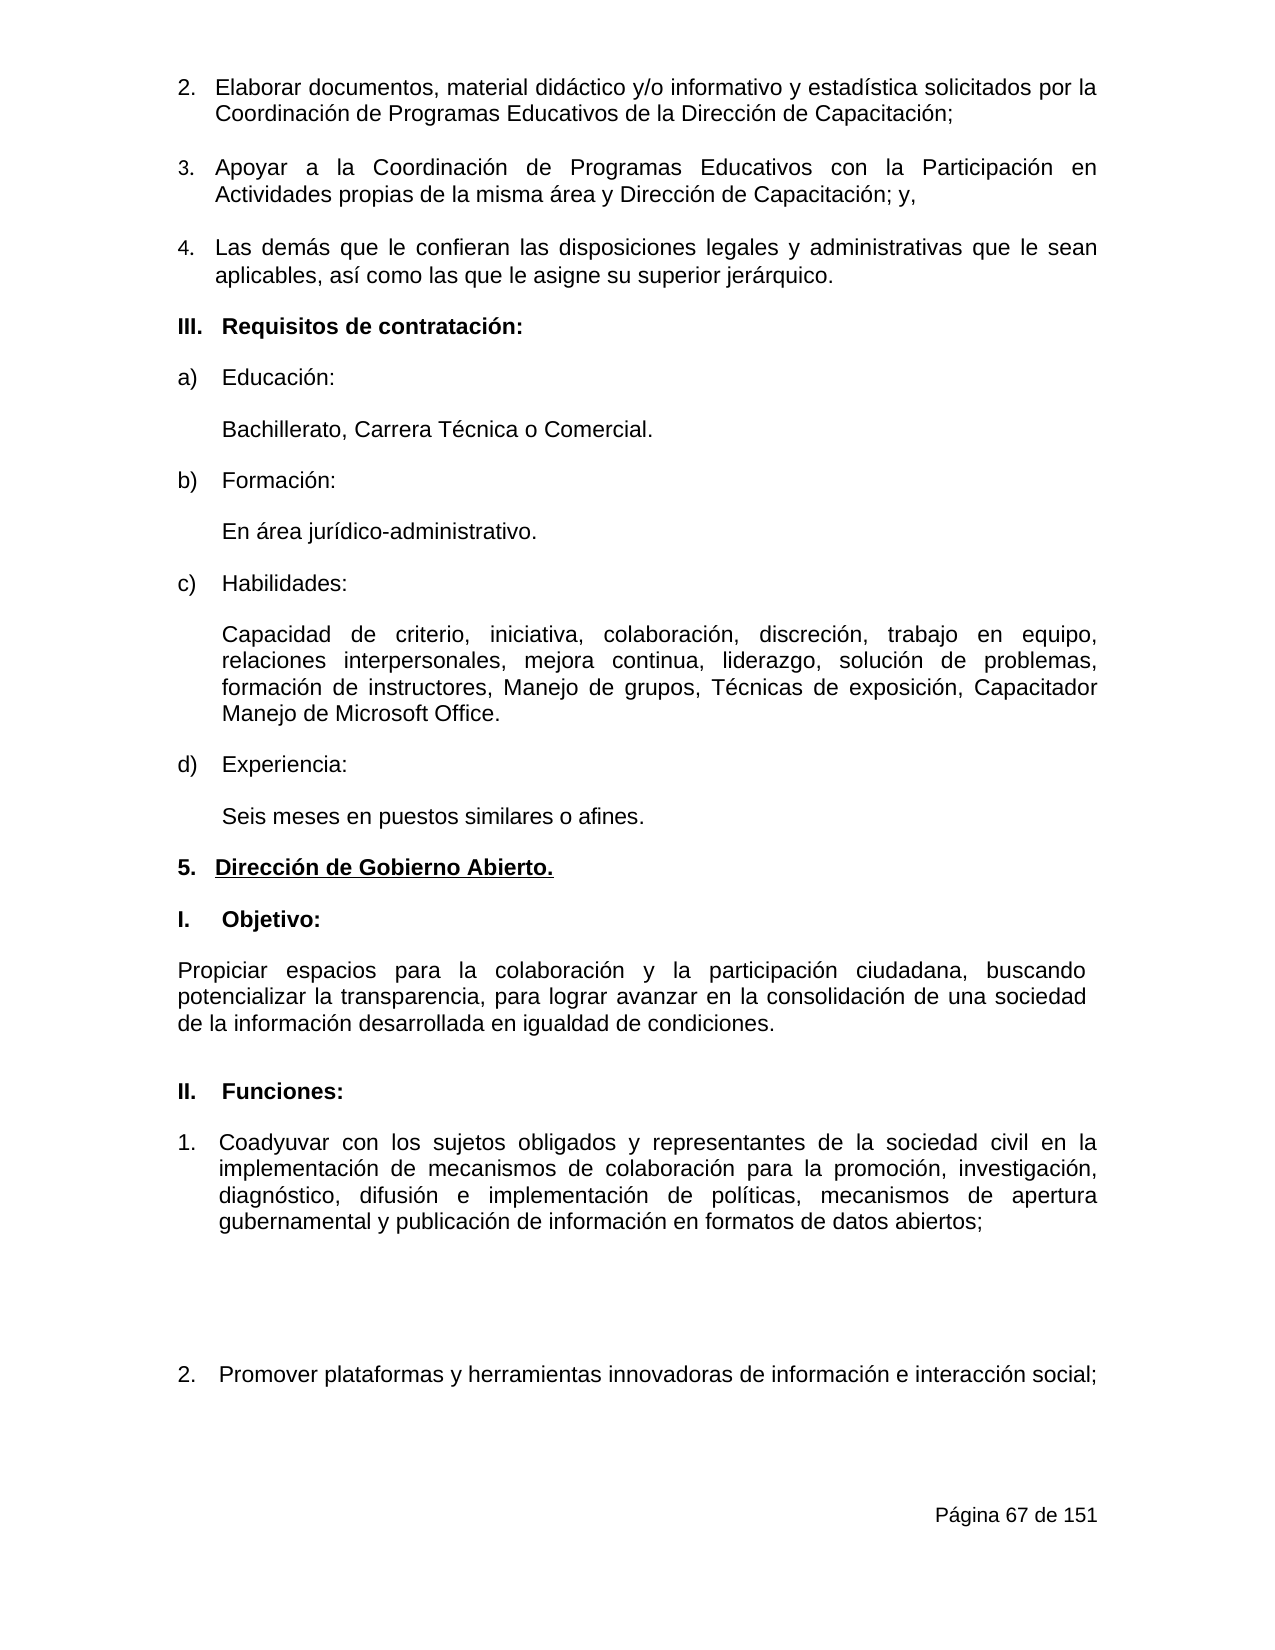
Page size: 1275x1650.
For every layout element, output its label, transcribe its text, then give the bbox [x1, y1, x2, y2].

text II. Funciones: [177, 1078, 1098, 1104]
list Elaborar documentos, material didáctico y/o informativo y estadística solicitados por la Coordinación de Programas Educativos de la Dirección de Capacitación; [177, 74, 1098, 126]
list Promover plataformas y herramientas innovadoras de información e interacción social; [177, 1361, 1098, 1387]
text a) Educación: [177, 364, 1098, 391]
text III. Requisitos de contratación: [177, 313, 1098, 339]
list Dirección de Gobierno Abierto. [177, 854, 1098, 881]
text En área jurídico-administrativo. [222, 518, 1098, 545]
list Coadyuvar con los sujetos obligados y representantes de la sociedad civil en la implementación de mecanismos de colaboración para la promoción, investigación, diagnóstico, difusión e implementación de políticas, mecanismos de apertura gubernamental y publicación de información en formatos de datos abiertos; [177, 1129, 1098, 1234]
text Capacidad de criterio, iniciativa, colaboración, discreción, trabajo en equipo, relaciones interpersonales, mejora continua, liderazgo, solución de problemas, formación de instructores, Manejo de grupos, Técnicas de exposición, Capacitador Manejo de Microsoft Office. [222, 621, 1098, 726]
text Seis meses en puestos similares o afines. [177, 803, 1098, 829]
text Propiciar espacios para la colaboración y la participación ciudadana, buscando potencializar la transparencia, para lograr avanzar en la consolidación de una sociedad de la información desarrollada en igualdad de condiciones. [177, 957, 1087, 1036]
list Apoyar a la Coordinación de Programas Educativos con la Participación en Actividades propias de la misma área y Dirección de Capacitación; y, [177, 153, 1098, 207]
text I. Objetivo: [177, 906, 1098, 932]
text Bachillerato, Carrera Técnica o Comercial. [222, 416, 1098, 442]
text b) Formación: [177, 467, 1098, 493]
list Las demás que le confieran las disposiciones legales y administrativas que le sean aplicables, así como las que le asigne su superior jerárquico. [177, 233, 1098, 288]
text d) Experiencia: [177, 751, 1098, 778]
text c) Habilidades: [177, 570, 1098, 596]
